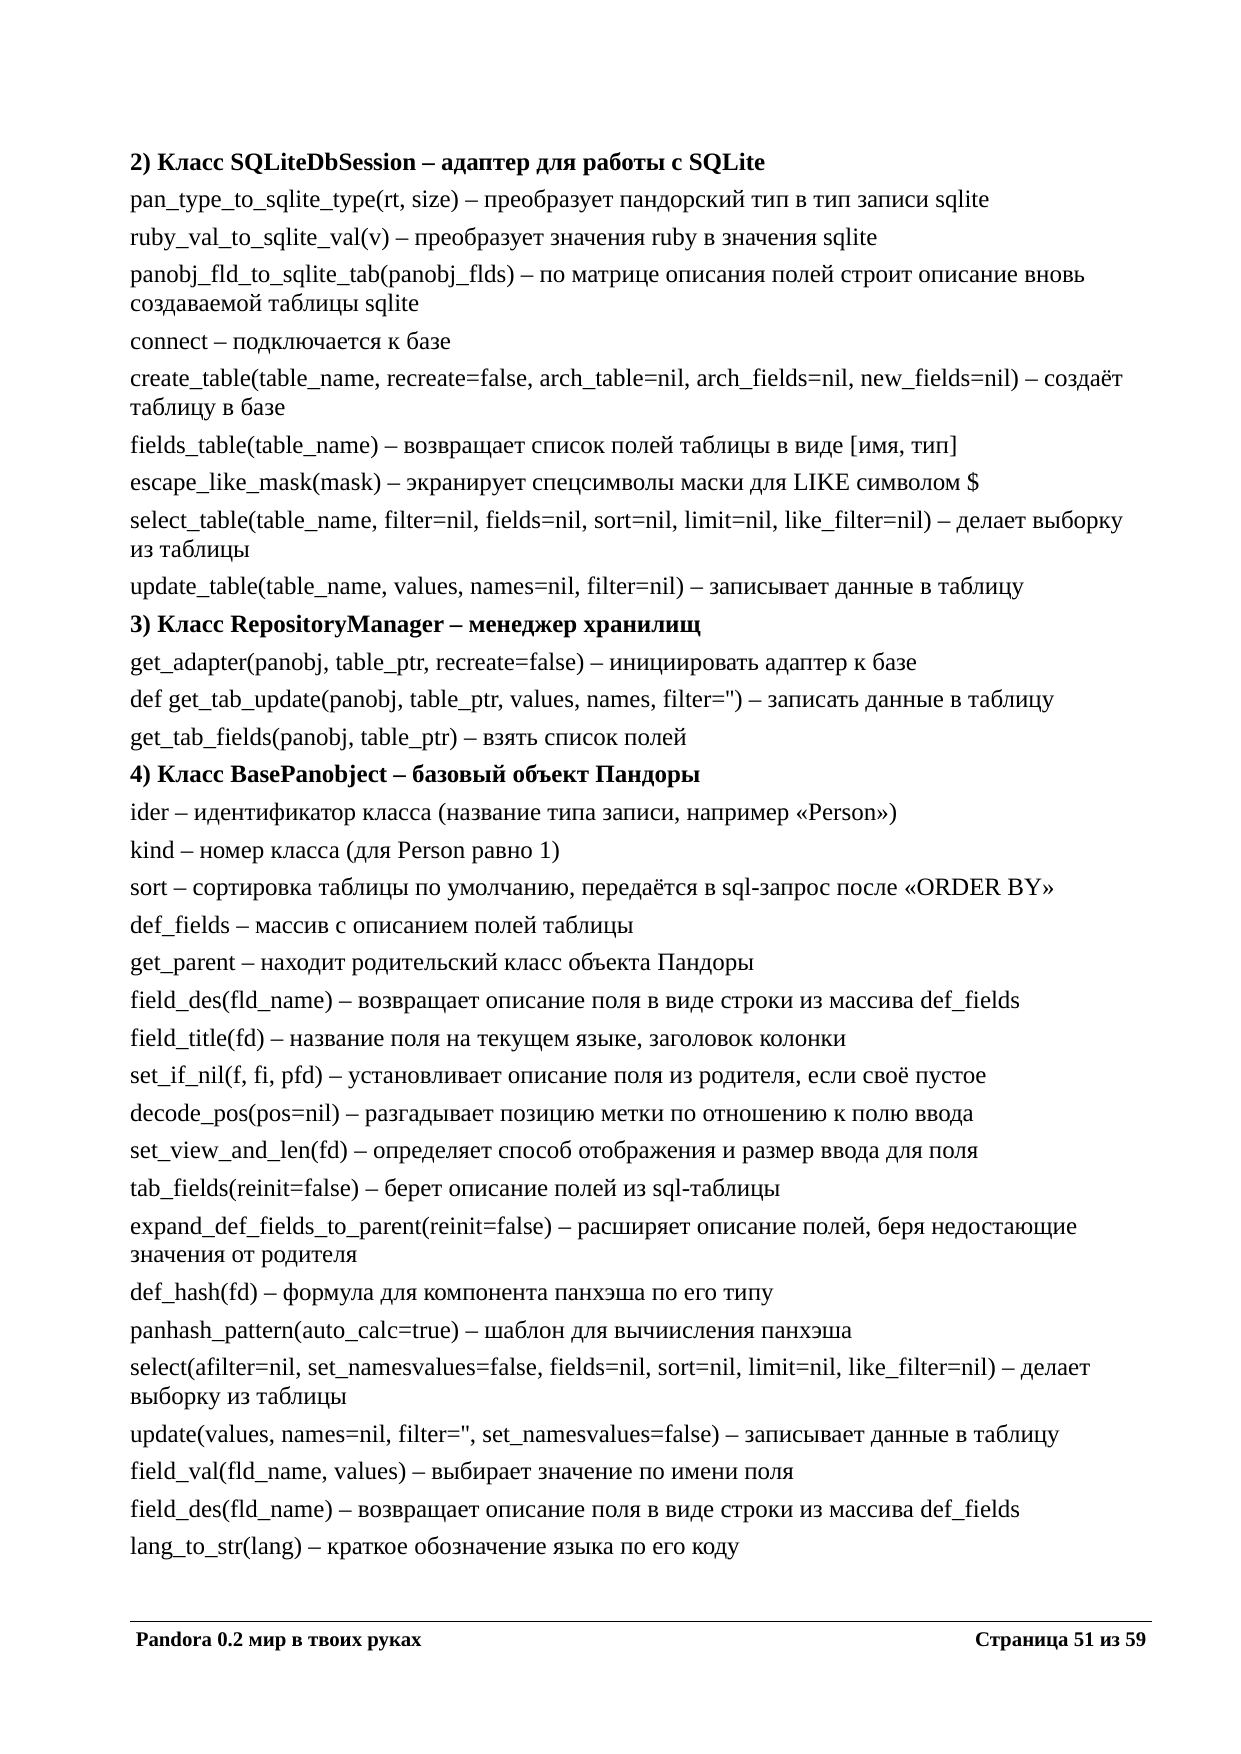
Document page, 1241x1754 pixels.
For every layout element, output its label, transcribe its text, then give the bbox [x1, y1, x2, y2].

text def_fields – массив с описанием полей таблицы [130, 910, 1152, 939]
text pan_type_to_sqlite_type(rt, size) – преобразует пандорский тип в тип записи sqlite [130, 184, 1152, 213]
text lang_to_str(lang) – краткое обозначение языка по его коду [130, 1531, 1152, 1560]
text get_adapter(panobj, table_ptr, recreate=false) – инициировать адаптер к базе [130, 647, 1152, 675]
text field_val(fld_name, values) – выбирает значение по имени поля [130, 1456, 1152, 1485]
text update(values, names=nil, filter='', set_namesvalues=false) – записывает данные в таблицу [130, 1419, 1152, 1447]
text def get_tab_update(panobj, table_ptr, values, names, filter='') – записать данные в таблицу [130, 684, 1152, 713]
text get_parent – находит родительский класс объекта Пандоры [130, 947, 1152, 976]
text ruby_val_to_sqlite_val(v) – преобразует значения ruby в значения sqlite [130, 222, 1152, 251]
text kind – номер класса (для Person равно 1) [130, 835, 1152, 863]
text escape_like_mask(mask) – экранирует спецсимволы маски для LIKE символом $ [130, 467, 1152, 496]
text fields_table(table_name) – возвращает список полей таблицы в виде [имя, тип] [130, 430, 1152, 459]
text def_hash(fd) – формула для компонента панхэша по его типу [130, 1277, 1152, 1306]
text sort – сортировка таблицы по умолчанию, передаётся в sql-запрос после «ORDER BY» [130, 872, 1152, 901]
text tab_fields(reinit=false) – берет описание полей из sql-таблицы [130, 1173, 1152, 1202]
text decode_pos(pos=nil) – разгадывает позицию метки по отношению к полю ввода [130, 1098, 1152, 1127]
text 3) Класс RepositoryManager – менеджер хранилищ [130, 609, 1152, 638]
text connect – подключается к базе [130, 326, 1152, 355]
text set_if_nil(f, fi, pfd) – установливает описание поля из родителя, если своё пустое [130, 1060, 1152, 1089]
text create_table(table_name, recreate=false, arch_table=nil, arch_fields=nil, new_fields=nil) – создаёт таблицу в базе [130, 363, 1152, 421]
text 2) Класс SQLiteDbSession – адаптер для работы с SQLite [130, 147, 1152, 176]
text panhash_pattern(auto_calc=true) – шаблон для вычиисления панхэша [130, 1315, 1152, 1343]
text field_title(fd) – название поля на текущем языке, заголовок колонки [130, 1023, 1152, 1051]
text update_table(table_name, values, names=nil, filter=nil) – записывает данные в таблицу [130, 571, 1152, 600]
text expand_def_fields_to_parent(reinit=false) – расширяет описание полей, беря недостающие значения от родителя [130, 1211, 1152, 1268]
text 4) Класс BasePanobject – базовый объект Пандоры [130, 759, 1152, 788]
text panobj_fld_to_sqlite_tab(panobj_flds) – по матрице описания полей строит описание вновь создаваемой таблицы sqlite [130, 259, 1152, 317]
text select_table(table_name, filter=nil, fields=nil, sort=nil, limit=nil, like_filter=nil) – делает выборку из таблицы [130, 505, 1152, 563]
text select(afilter=nil, set_namesvalues=false, fields=nil, sort=nil, limit=nil, like_filter=nil) – делает выборку из таблицы [130, 1352, 1152, 1410]
text set_view_and_len(fd) – определяет способ отображения и размер ввода для поля [130, 1136, 1152, 1164]
text ider – идентификатор класса (название типа записи, например «Person») [130, 797, 1152, 826]
text get_tab_fields(panobj, table_ptr) – взять список полей [130, 722, 1152, 751]
text field_des(fld_name) – возвращает описание поля в виде строки из массива def_fields [130, 985, 1152, 1014]
text field_des(fld_name) – возвращает описание поля в виде строки из массива def_fields [130, 1494, 1152, 1523]
